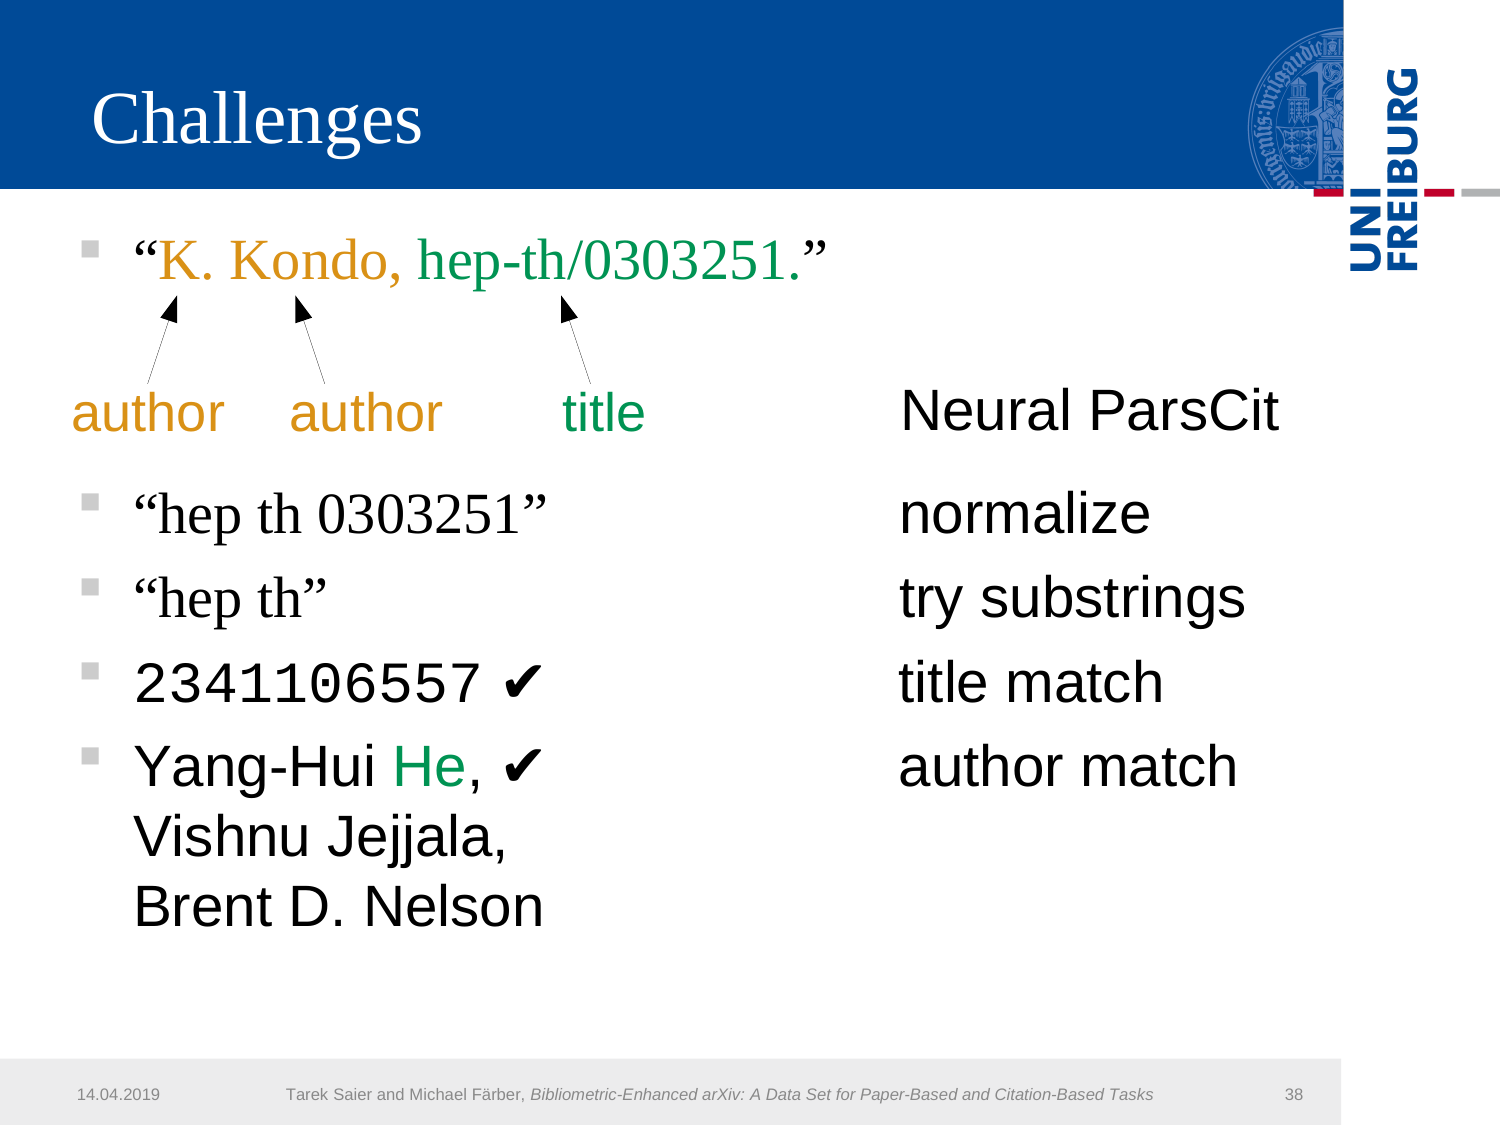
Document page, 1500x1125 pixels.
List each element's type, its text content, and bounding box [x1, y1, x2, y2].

list author [15, 377, 233, 467]
picture [0, 0, 1500, 271]
list title [506, 377, 743, 467]
list author [233, 377, 470, 467]
list “K. Kondo, hep-th/0303251.” “hep th 0303251” normalize “hep th” try substrings 2341106557 ✔ title match Yang-Hui He, ✔ author match Vishnu Jejjala, Brent D. Nelson [76, 221, 1341, 1009]
list Neural ParsCit [843, 372, 1317, 461]
title Challenges [76, 49, 1235, 178]
